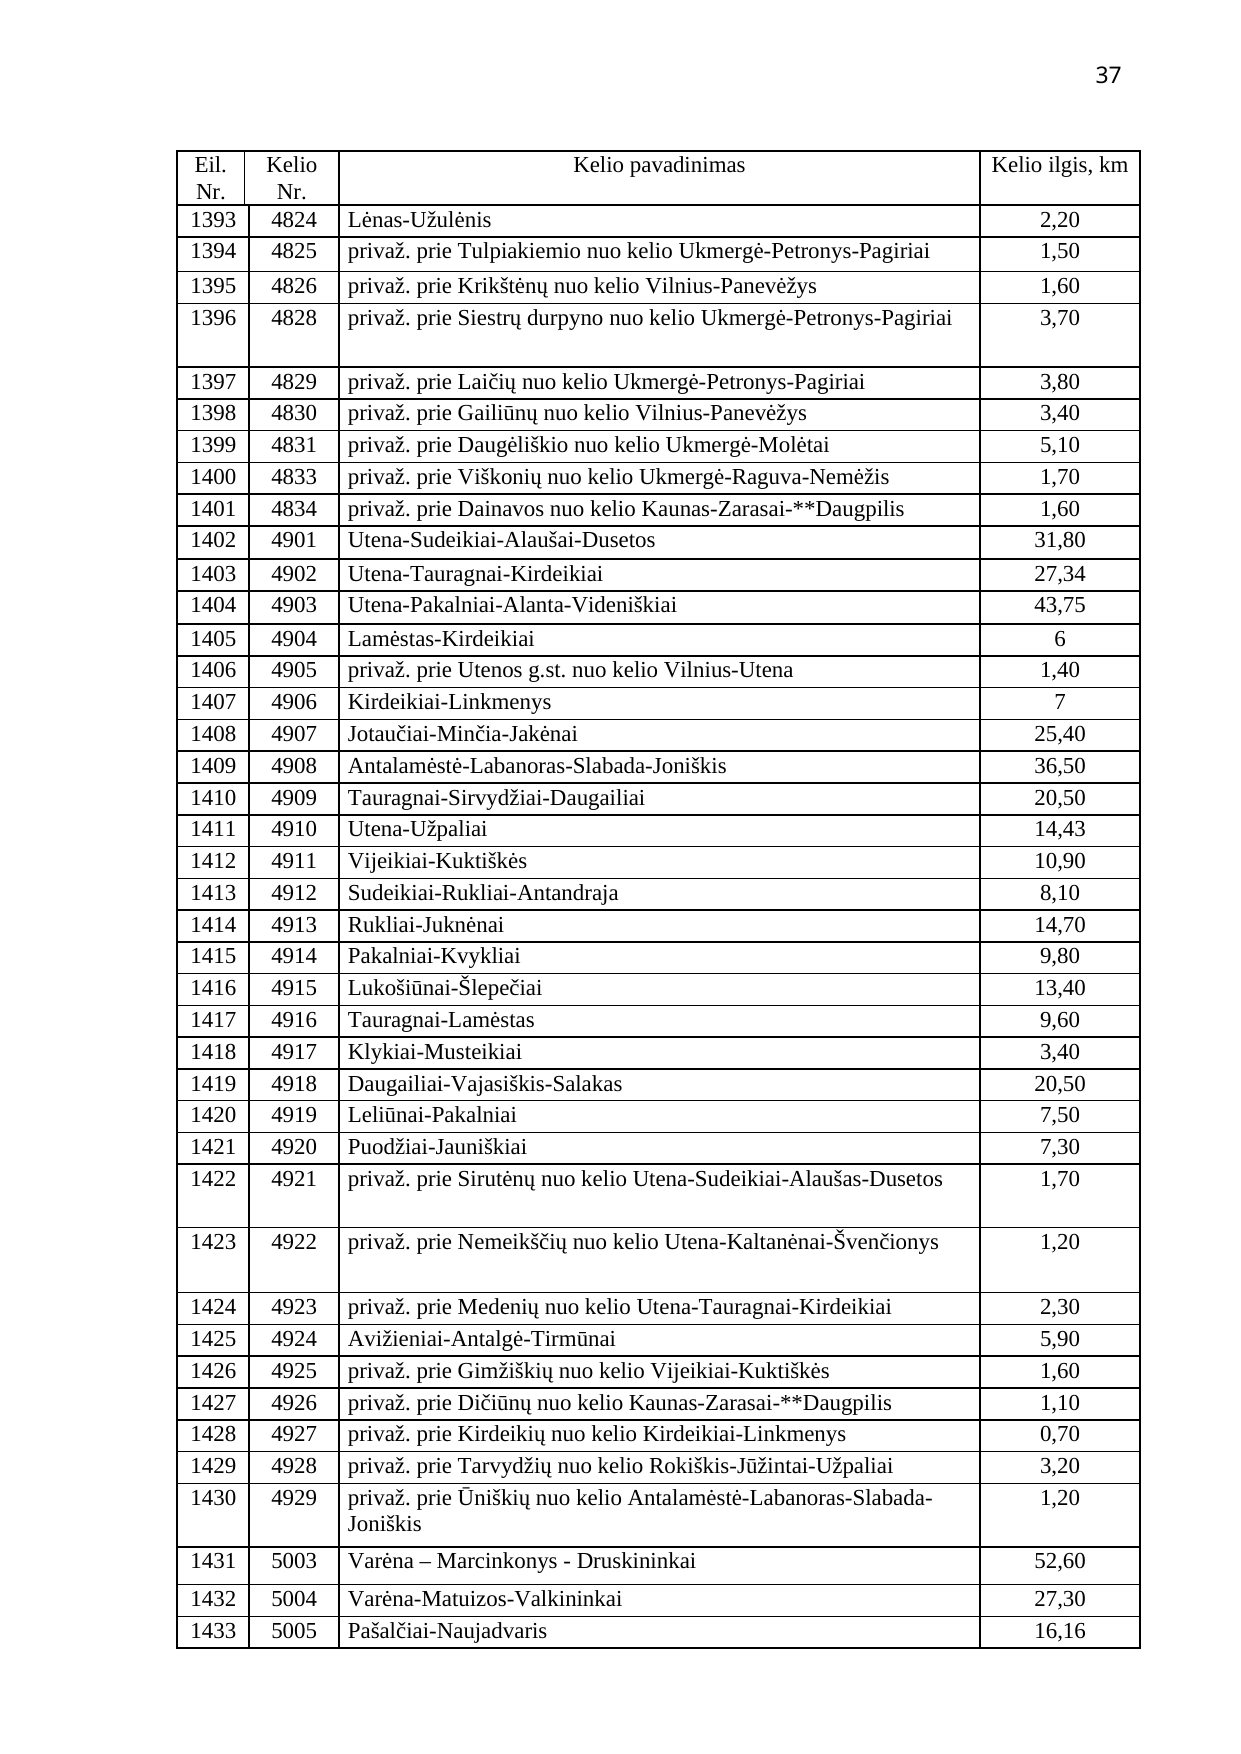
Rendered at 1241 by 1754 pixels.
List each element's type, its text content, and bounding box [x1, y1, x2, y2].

table_cell 1404 [178, 592, 248, 623]
table_cell privaž. prie Viškonių nuo kelio Ukmergė-Raguva-Nemėžis [340, 463, 979, 493]
table_header Kelio ilgis, km [981, 152, 1139, 204]
table_cell 1406 [178, 657, 248, 687]
table_cell 1411 [178, 816, 248, 846]
table_cell 4834 [250, 495, 338, 525]
table_cell 4829 [250, 368, 338, 398]
table_cell privaž. prie Sirutėnų nuo kelio Utena-Sudeikiai-Alaušas-Dusetos [340, 1165, 979, 1227]
table_cell 14,70 [981, 911, 1139, 941]
table_cell 1402 [178, 527, 248, 558]
table_cell Utena-Pakalniai-Alanta-Videniškiai [340, 592, 979, 623]
table_cell 4923 [250, 1293, 338, 1324]
table_cell 4918 [250, 1070, 338, 1100]
table_cell 25,40 [981, 720, 1139, 750]
table_cell 1,40 [981, 657, 1139, 687]
table_cell 4929 [250, 1484, 338, 1546]
table_cell 4919 [250, 1101, 338, 1132]
table_cell Varėna – Marcinkonys - Druskininkai [340, 1548, 979, 1584]
table_cell 1396 [178, 304, 248, 366]
table_cell privaž. prie Dičiūnų nuo kelio Kaunas-Zarasai-**Daugpilis [340, 1389, 979, 1419]
table_cell 1399 [178, 431, 248, 461]
table_cell privaž. prie Tulpiakiemio nuo kelio Ukmergė-Petronys-Pagiriai [340, 238, 979, 271]
table_cell Utena-Užpaliai [340, 816, 979, 846]
table_cell 4828 [250, 304, 338, 366]
table_cell Antalamėstė-Labanoras-Slabada-Joniškis [340, 752, 979, 782]
table_cell 1431 [178, 1548, 248, 1584]
table_cell 5003 [250, 1548, 338, 1584]
table_cell 1417 [178, 1006, 248, 1036]
table_cell 1409 [178, 752, 248, 782]
table_cell 1427 [178, 1389, 248, 1419]
table_cell 4908 [250, 752, 338, 782]
table_cell 1407 [178, 688, 248, 718]
table_cell 4915 [250, 974, 338, 1004]
table_cell 1416 [178, 974, 248, 1004]
table_cell 1423 [178, 1228, 248, 1292]
table_cell privaž. prie Nemeikščių nuo kelio Utena-Kaltanėnai-Švenčionys [340, 1228, 979, 1292]
table_cell 4826 [250, 272, 338, 303]
table_cell 3,40 [981, 1038, 1139, 1068]
table_cell 1412 [178, 847, 248, 877]
table_cell 1403 [178, 560, 248, 590]
table_cell 1425 [178, 1325, 248, 1355]
table_cell privaž. prie Siestrų durpyno nuo kelio Ukmergė-Petronys-Pagiriai [340, 304, 979, 366]
table_cell 8,10 [981, 879, 1139, 909]
table_cell Vijeikiai-Kuktiškės [340, 847, 979, 877]
table_cell Varėna-Matuizos-Valkininkai [340, 1585, 979, 1616]
table_cell 5005 [250, 1617, 338, 1647]
table_cell 1405 [178, 625, 248, 655]
table_cell 3,20 [981, 1452, 1139, 1482]
table_cell 9,60 [981, 1006, 1139, 1036]
table_cell 4909 [250, 784, 338, 814]
table_header Eil. Nr. [178, 152, 244, 204]
table_cell Daugailiai-Vajasiškis-Salakas [340, 1070, 979, 1100]
table_cell 1414 [178, 911, 248, 941]
table_cell 20,50 [981, 1070, 1139, 1100]
table_cell 4914 [250, 943, 338, 973]
table_cell 1418 [178, 1038, 248, 1068]
table_cell privaž. prie Daugėliškio nuo kelio Ukmergė-Molėtai [340, 431, 979, 461]
table_cell 4833 [250, 463, 338, 493]
table_cell privaž. prie Tarvydžių nuo kelio Rokiškis-Jūžintai-Užpaliai [340, 1452, 979, 1482]
table_cell 4905 [250, 657, 338, 687]
table_cell 1394 [178, 238, 248, 271]
table_cell 9,80 [981, 943, 1139, 973]
table_cell 4922 [250, 1228, 338, 1292]
table_cell 1,10 [981, 1389, 1139, 1419]
table_cell 1,50 [981, 238, 1139, 271]
table_cell 5004 [250, 1585, 338, 1616]
table_cell Lukošiūnai-Šlepečiai [340, 974, 979, 1004]
table_cell Utena-Sudeikiai-Alaušai-Dusetos [340, 527, 979, 558]
table_cell 2,20 [981, 206, 1139, 236]
table_cell 4906 [250, 688, 338, 718]
table_cell 1430 [178, 1484, 248, 1546]
table_cell 4904 [250, 625, 338, 655]
table_cell 4928 [250, 1452, 338, 1482]
table_cell 1,70 [981, 1165, 1139, 1227]
table_cell privaž. prie Utenos g.st. nuo kelio Vilnius-Utena [340, 657, 979, 687]
table_cell 5,90 [981, 1325, 1139, 1355]
table_cell 3,40 [981, 400, 1139, 430]
table_cell 14,43 [981, 816, 1139, 846]
table_cell 3,70 [981, 304, 1139, 366]
table_cell 1432 [178, 1585, 248, 1616]
table_cell 43,75 [981, 592, 1139, 623]
table_cell 1,60 [981, 272, 1139, 303]
table_cell 27,30 [981, 1585, 1139, 1616]
table_cell Lėnas-Užulėnis [340, 206, 979, 236]
table_cell 4926 [250, 1389, 338, 1419]
table_cell Tauragnai-Lamėstas [340, 1006, 979, 1036]
table_cell 10,90 [981, 847, 1139, 877]
table_cell Jotaučiai-Minčia-Jakėnai [340, 720, 979, 750]
table_cell 31,80 [981, 527, 1139, 558]
table_cell 1,20 [981, 1484, 1139, 1546]
table_cell 1424 [178, 1293, 248, 1324]
table_cell 1,60 [981, 495, 1139, 525]
table_cell 1,20 [981, 1228, 1139, 1292]
table_cell 1426 [178, 1357, 248, 1387]
table_cell 1420 [178, 1101, 248, 1132]
table_cell 4902 [250, 560, 338, 590]
table_cell 1428 [178, 1421, 248, 1451]
table_cell 1410 [178, 784, 248, 814]
table_cell 20,50 [981, 784, 1139, 814]
table_cell Pakalniai-Kvykliai [340, 943, 979, 973]
table_cell 4920 [250, 1133, 338, 1163]
table_cell 16,16 [981, 1617, 1139, 1647]
table_cell 6 [981, 625, 1139, 655]
table_cell Rukliai-Juknėnai [340, 911, 979, 941]
table_cell 2,30 [981, 1293, 1139, 1324]
table_cell 4824 [250, 206, 338, 236]
table_cell Utena-Tauragnai-Kirdeikiai [340, 560, 979, 590]
table_cell privaž. prie Ūniškių nuo kelio Antalamėstė-Labanoras-Slabada-Joniškis [340, 1484, 979, 1546]
table_cell 36,50 [981, 752, 1139, 782]
table_cell Kirdeikiai-Linkmenys [340, 688, 979, 718]
table_cell 4921 [250, 1165, 338, 1227]
table_cell 1419 [178, 1070, 248, 1100]
table_cell 4927 [250, 1421, 338, 1451]
table_cell 1413 [178, 879, 248, 909]
table_cell Tauragnai-Sirvydžiai-Daugailiai [340, 784, 979, 814]
table_cell privaž. prie Laičių nuo kelio Ukmergė-Petronys-Pagiriai [340, 368, 979, 398]
table_header Kelio Nr. [245, 152, 338, 204]
table_cell 4917 [250, 1038, 338, 1068]
table_cell 1433 [178, 1617, 248, 1647]
table_cell 1398 [178, 400, 248, 430]
table_cell 7 [981, 688, 1139, 718]
table_cell 4830 [250, 400, 338, 430]
table_cell 4913 [250, 911, 338, 941]
table_cell 1,60 [981, 1357, 1139, 1387]
table_cell 4901 [250, 527, 338, 558]
table_cell 4916 [250, 1006, 338, 1036]
table_cell 7,50 [981, 1101, 1139, 1132]
table_cell 1421 [178, 1133, 248, 1163]
table_cell privaž. prie Gimžiškių nuo kelio Vijeikiai-Kuktiškės [340, 1357, 979, 1387]
table_cell 4903 [250, 592, 338, 623]
table_cell 5,10 [981, 431, 1139, 461]
table_cell 1,70 [981, 463, 1139, 493]
table_cell 1401 [178, 495, 248, 525]
table_cell 1395 [178, 272, 248, 303]
table_cell privaž. prie Krikštėnų nuo kelio Vilnius-Panevėžys [340, 272, 979, 303]
table_cell 27,34 [981, 560, 1139, 590]
table_cell 52,60 [981, 1548, 1139, 1584]
table_cell 4924 [250, 1325, 338, 1355]
table_cell Pašalčiai-Naujadvaris [340, 1617, 979, 1647]
table_cell Lamėstas-Kirdeikiai [340, 625, 979, 655]
table_cell 1408 [178, 720, 248, 750]
table_cell Klykiai-Musteikiai [340, 1038, 979, 1068]
table_cell 4911 [250, 847, 338, 877]
table_cell 7,30 [981, 1133, 1139, 1163]
table_cell 4925 [250, 1357, 338, 1387]
table_cell 1397 [178, 368, 248, 398]
table_cell 1429 [178, 1452, 248, 1482]
table_cell 0,70 [981, 1421, 1139, 1451]
table_cell 1393 [178, 206, 248, 236]
table_cell privaž. prie Dainavos nuo kelio Kaunas-Zarasai-**Daugpilis [340, 495, 979, 525]
table_cell privaž. prie Kirdeikių nuo kelio Kirdeikiai-Linkmenys [340, 1421, 979, 1451]
table_cell 1422 [178, 1165, 248, 1227]
table_cell privaž. prie Medenių nuo kelio Utena-Tauragnai-Kirdeikiai [340, 1293, 979, 1324]
table_cell privaž. prie Gailiūnų nuo kelio Vilnius-Panevėžys [340, 400, 979, 430]
table_cell 13,40 [981, 974, 1139, 1004]
table_cell 1400 [178, 463, 248, 493]
table_cell Avižieniai-Antalgė-Tirmūnai [340, 1325, 979, 1355]
table_cell 4907 [250, 720, 338, 750]
table_cell 4910 [250, 816, 338, 846]
table_cell Puodžiai-Jauniškiai [340, 1133, 979, 1163]
table_cell Leliūnai-Pakalniai [340, 1101, 979, 1132]
table_cell 4912 [250, 879, 338, 909]
table_cell 1415 [178, 943, 248, 973]
table_header Kelio pavadinimas [340, 152, 979, 204]
table_cell 4825 [250, 238, 338, 271]
table_cell 4831 [250, 431, 338, 461]
table_cell 3,80 [981, 368, 1139, 398]
table_cell Sudeikiai-Rukliai-Antandraja [340, 879, 979, 909]
